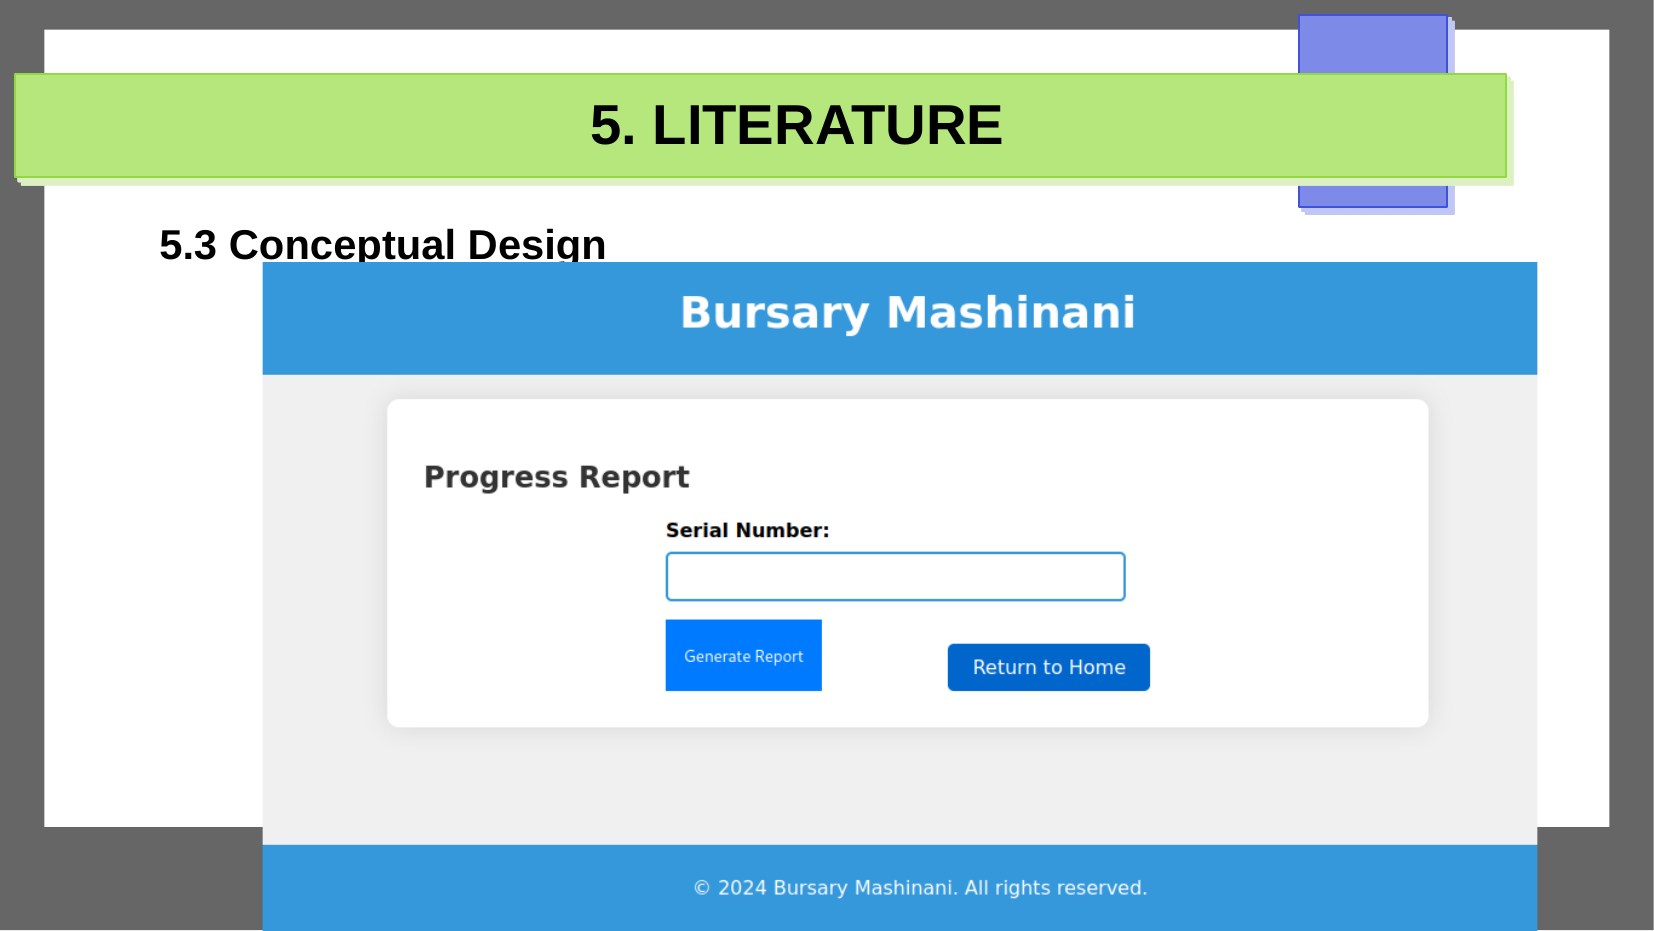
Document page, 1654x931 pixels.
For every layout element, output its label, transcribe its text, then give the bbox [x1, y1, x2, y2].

list 5.3 Conceptual Design [88, 221, 1565, 813]
picture [262, 262, 1538, 931]
title 5. LITERATURE [88, 73, 1506, 178]
